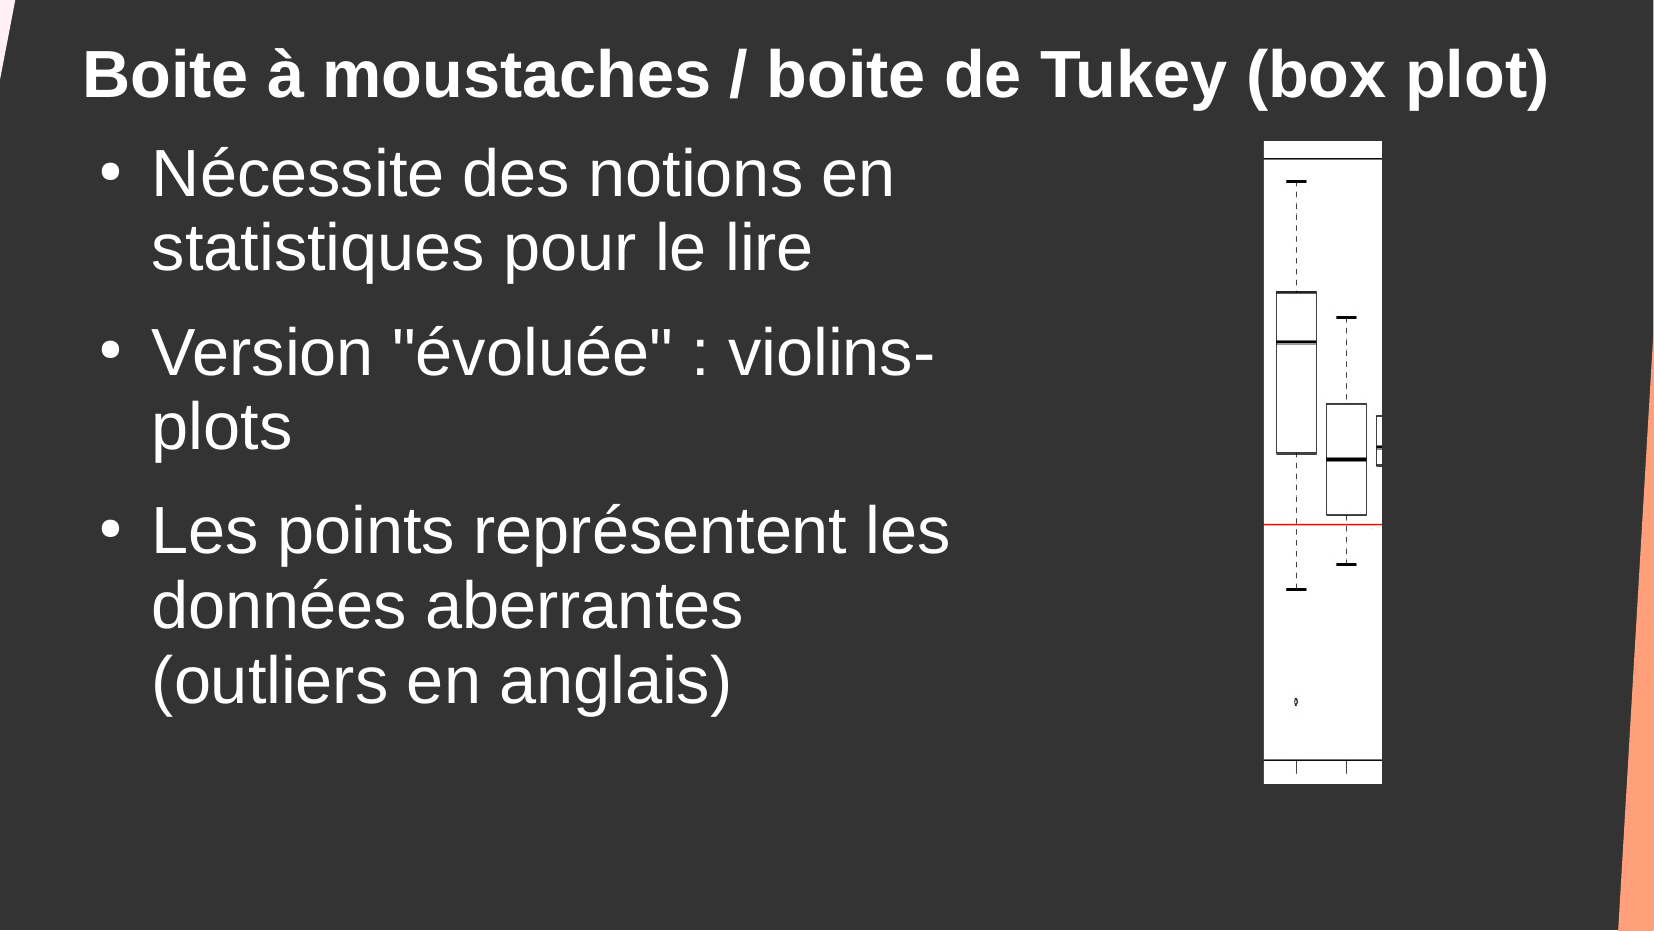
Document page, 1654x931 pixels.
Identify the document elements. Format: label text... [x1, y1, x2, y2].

text_box [0, 0, 16, 80]
list Nécessite des notions en statistiques pour le lire Version "évoluée" : violins-plots Les points représentent les données aberrantes (outliers en anglais) [80, 135, 957, 815]
title Boite à moustaches / boite de Tukey (box plot) [82, 37, 1571, 115]
picture [1263, 141, 1382, 784]
text_box [1618, 322, 1654, 931]
